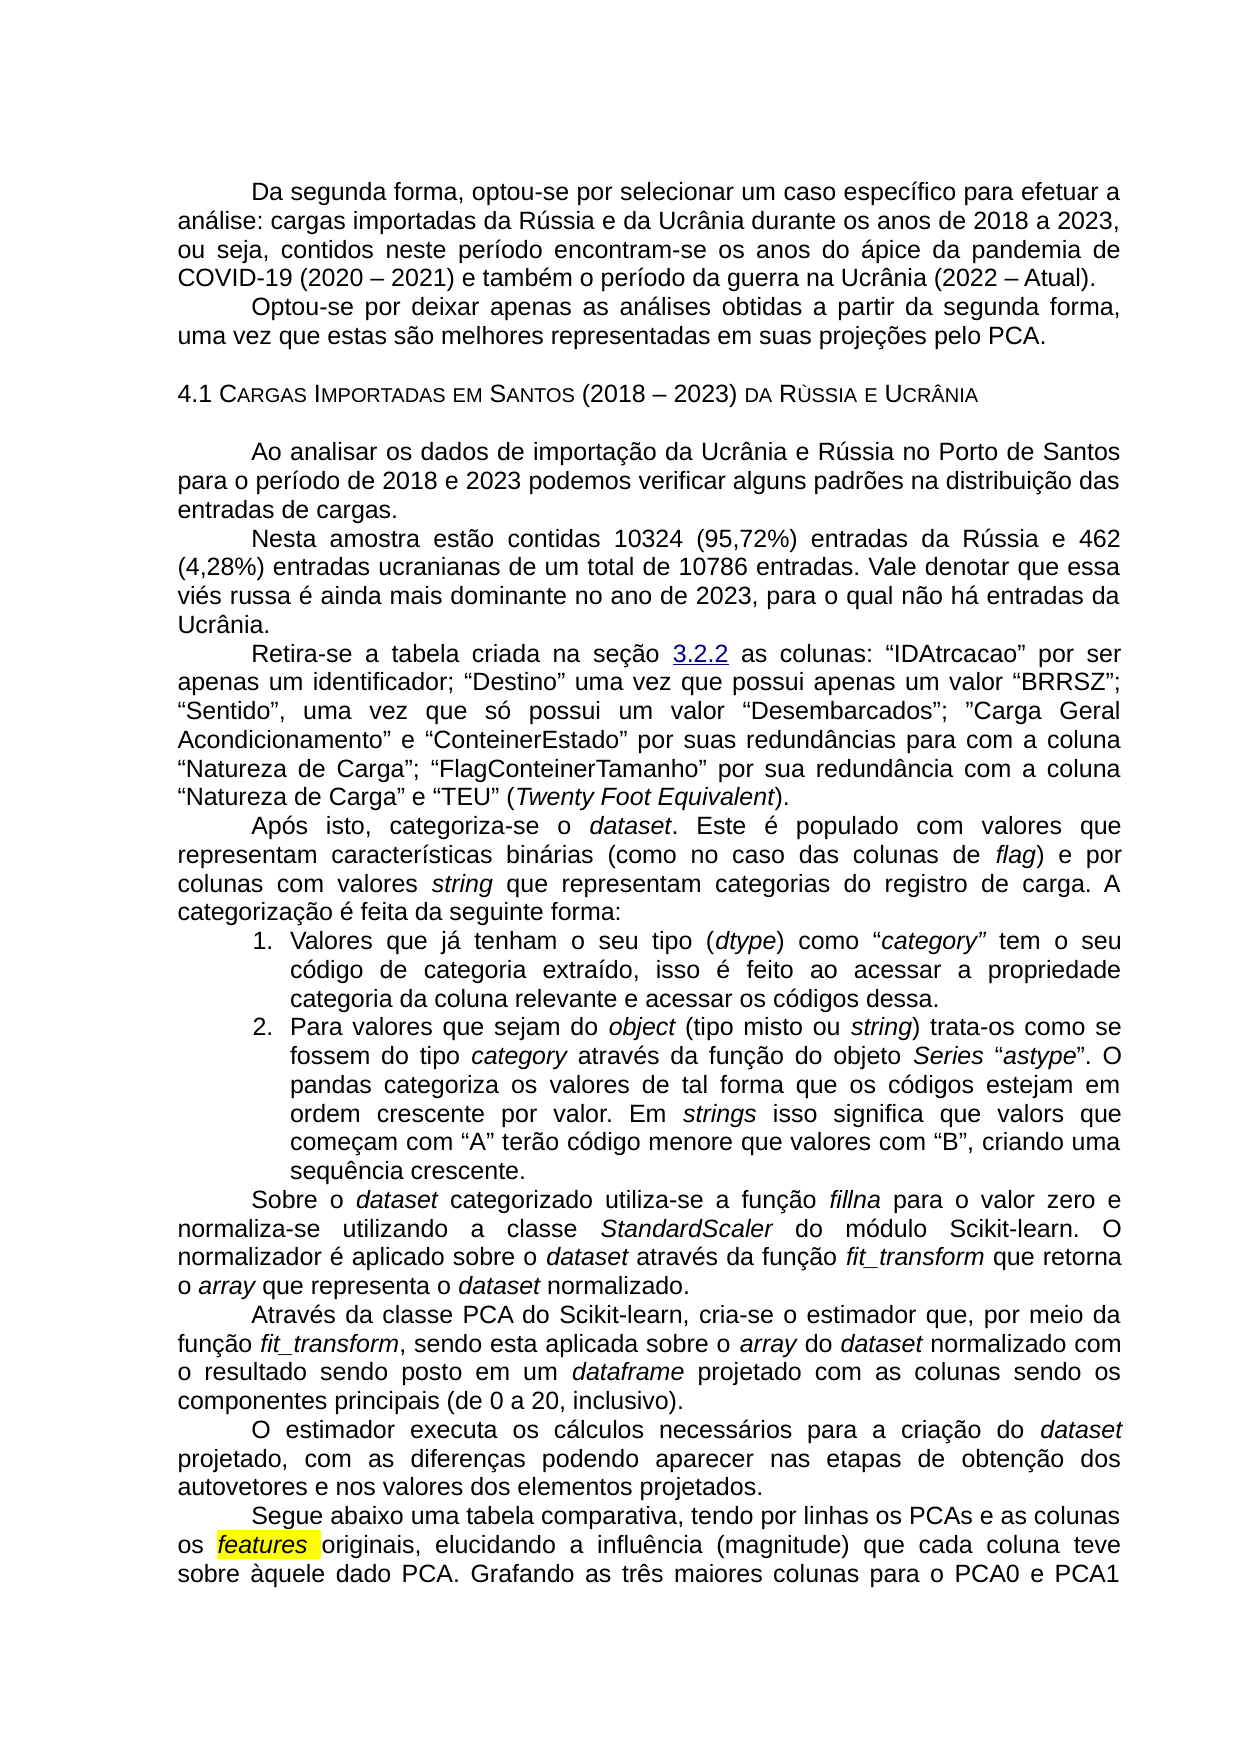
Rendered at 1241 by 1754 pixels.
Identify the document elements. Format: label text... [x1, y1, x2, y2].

text Retira-se a tabela criada na seção 3.2.2 as colunas: “IDAtrcacao” por ser apenas um identificador; “Destino” uma vez que possui apenas um valor “BRRSZ”; “Sentido”, uma vez que só possui um valor “Desembarcados”; ”Carga Geral Acondicionamento” e “ConteinerEstado” por suas redundâncias para com a coluna “Natureza de Carga”; “FlagConteinerTamanho” por sua redundância com a coluna “Natureza de Carga” e “TEU” (Twenty Foot Equivalent). [177, 639, 1122, 811]
list Para valores que sejam do object (tipo misto ou string) trata-os como se fossem do tipo category através da função do objeto Series “astype”. O pandas categoriza os valores de tal forma que os códigos estejam em ordem crescente por valor. Em strings isso significa que valors que começam com “A” terão código menore que valores com “B”, criando uma sequência crescente. [252, 1012, 1122, 1185]
subtitle Cargas Importadas em Santos (2018 – 2023) da Rùssia e Ucrânia [177, 379, 1122, 408]
text Da segunda forma, optou-se por selecionar um caso específico para efetuar a análise: cargas importadas da Rússia e da Ucrânia durante os anos de 2018 a 2023, ou seja, contidos neste período encontram-se os anos do ápice da pandemia de COVID-19 (2020 – 2021) e também o período da guerra na Ucrânia (2022 – Atual). [177, 177, 1122, 292]
text Sobre o dataset categorizado utiliza-se a função fillna para o valor zero e normaliza-se utilizando a classe StandardScaler do módulo Scikit-learn. O normalizador é aplicado sobre o dataset através da função fit_transform que retorna o array que representa o dataset normalizado. [177, 1185, 1122, 1300]
text Segue abaixo uma tabela comparativa, tendo por linhas os PCAs e as colunas os features originais, elucidando a influência (magnitude) que cada coluna teve sobre àquele dado PCA. Grafando as três maiores colunas para o PCA0 e PCA1 [177, 1501, 1122, 1587]
text Nesta amostra estão contidas 10324 (95,72%) entradas da Rússia e 462 (4,28%) entradas ucranianas de um total de 10786 entradas. Vale denotar que essa viés russa é ainda mais dominante no ano de 2023, para o qual não há entradas da Ucrânia. [177, 524, 1122, 639]
list Valores que já tenham o seu tipo (dtype) como “category” tem o seu código de categoria extraído, isso é feito ao acessar a propriedade categoria da coluna relevante e acessar os códigos dessa. [252, 926, 1122, 1012]
text Através da classe PCA do Scikit-learn, cria-se o estimador que, por meio da função fit_transform, sendo esta aplicada sobre o array do dataset normalizado com o resultado sendo posto em um dataframe projetado com as colunas sendo os componentes principais (de 0 a 20, inclusivo). [177, 1300, 1122, 1415]
text Ao analisar os dados de importação da Ucrânia e Rússia no Porto de Santos para o período de 2018 e 2023 podemos verificar alguns padrões na distribuição das entradas de cargas. [177, 437, 1122, 524]
text Após isto, categoriza-se o dataset. Este é populado com valores que representam características binárias (como no caso das colunas de flag) e por colunas com valores string que representam categorias do registro de carga. A categorização é feita da seguinte forma: [177, 811, 1122, 926]
text Optou-se por deixar apenas as análises obtidas a partir da segunda forma, uma vez que estas são melhores representadas em suas projeções pelo PCA. [177, 292, 1122, 350]
text O estimador executa os cálculos necessários para a criação do dataset projetado, com as diferenças podendo aparecer nas etapas de obtenção dos autovetores e nos valores dos elementos projetados. [177, 1415, 1122, 1501]
